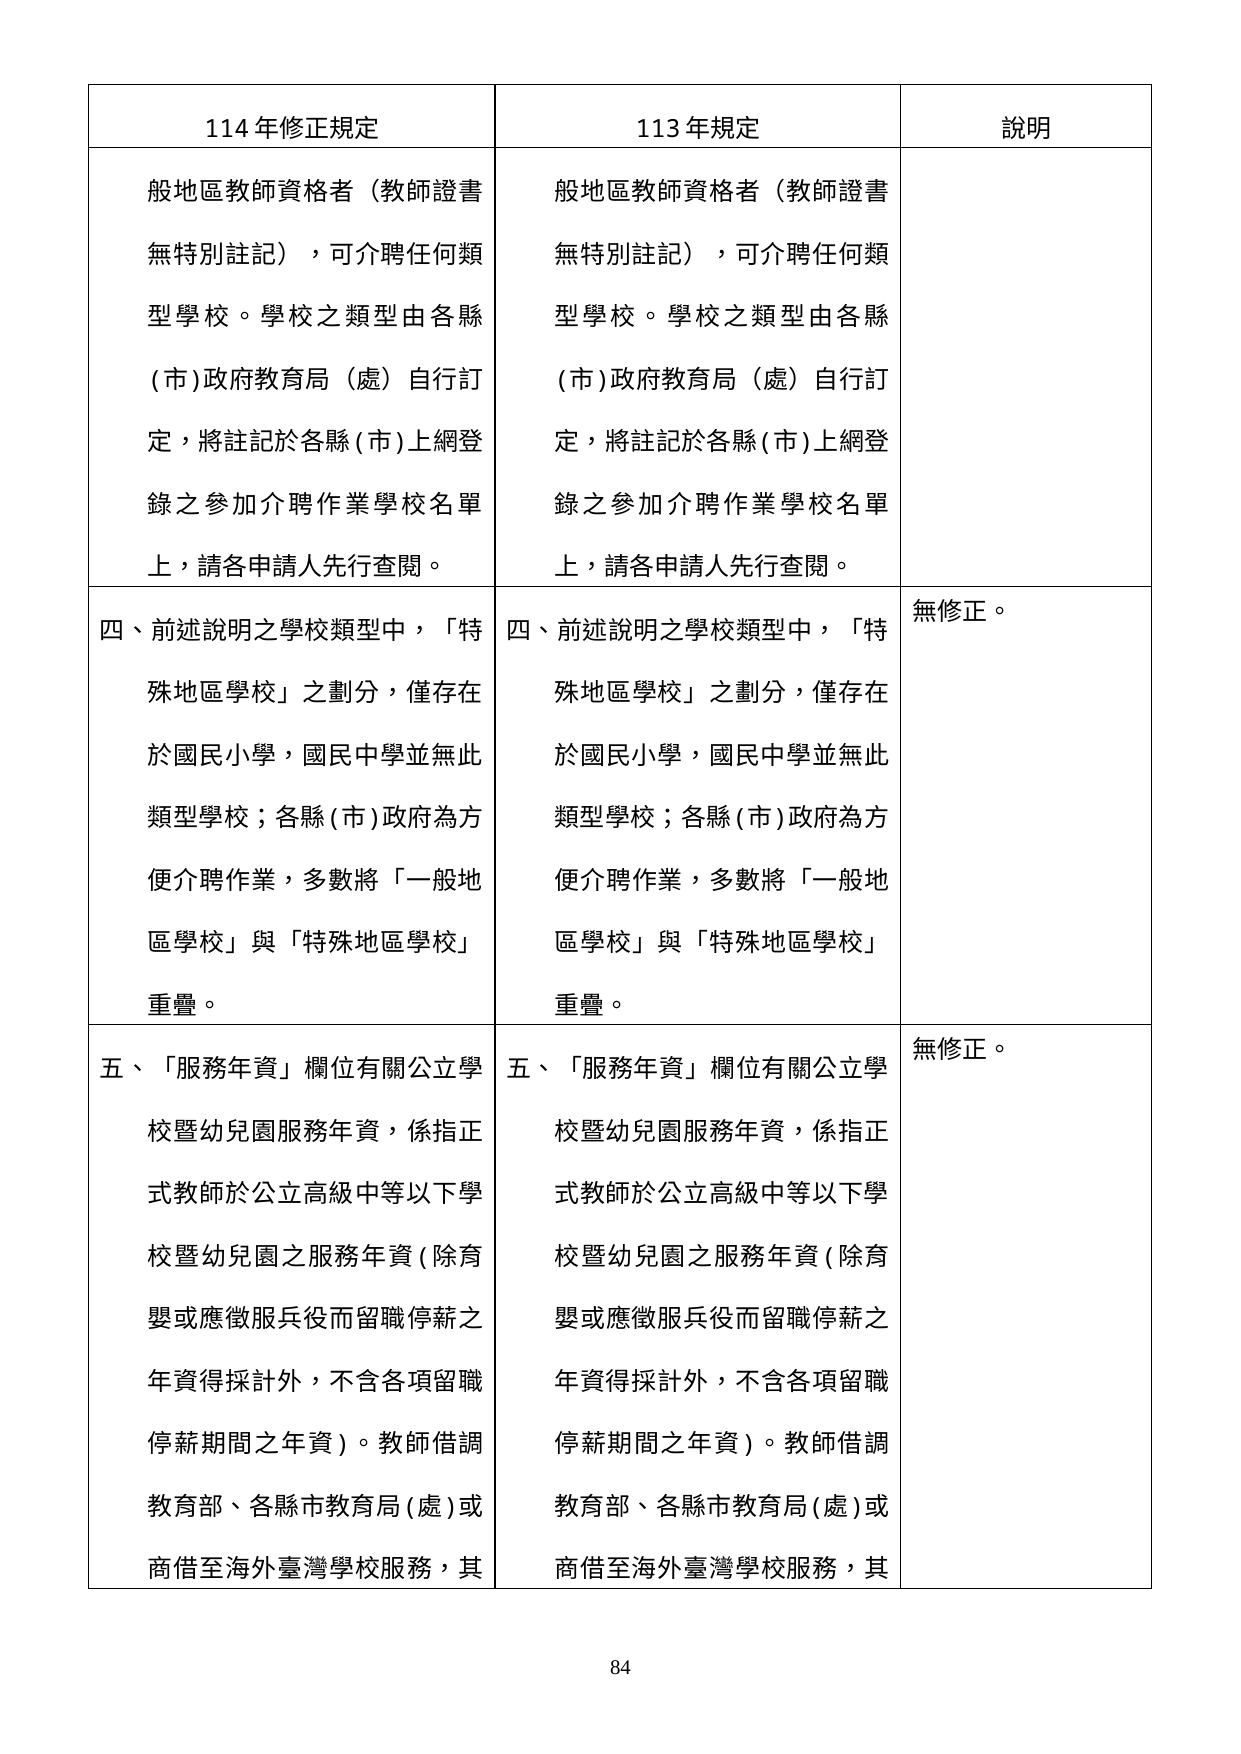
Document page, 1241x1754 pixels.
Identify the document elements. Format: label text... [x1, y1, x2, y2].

table_cell 般地區教師資格者（教師證書無特別註記），可介聘任何類型學校。學校之類型由各縣(市)政府教育局（處）自行訂定，將註記於各縣(市)上網登錄之參加介聘作業學校名單上，請各申請人先行查閱。 [496, 148, 900, 586]
table_cell [901, 148, 1151, 586]
table_header 說明 [901, 85, 1151, 147]
table_cell 四、前述說明之學校類型中，「特殊地區學校」之劃分，僅存在於國民小學，國民中學並無此類型學校；各縣(市)政府為方便介聘作業，多數將「一般地區學校」與「特殊地區學校」重疊。 [89, 587, 494, 1024]
table_cell 五、「服務年資」欄位有關公立學校暨幼兒園服務年資，係指正式教師於公立高級中等以下學校暨幼兒園之服務年資(除育嬰或應徵服兵役而留職停薪之年資得採計外，不含各項留職停薪期間之年資)。教師借調教育部、各縣市教育局(處)或商借至海外臺灣學校服務，其 [89, 1025, 494, 1588]
table_cell 四、前述說明之學校類型中，「特殊地區學校」之劃分，僅存在於國民小學，國民中學並無此類型學校；各縣(市)政府為方便介聘作業，多數將「一般地區學校」與「特殊地區學校」重疊。 [496, 587, 900, 1024]
table_header 114年修正規定 [89, 85, 494, 147]
table_cell 般地區教師資格者（教師證書無特別註記），可介聘任何類型學校。學校之類型由各縣(市)政府教育局（處）自行訂定，將註記於各縣(市)上網登錄之參加介聘作業學校名單上，請各申請人先行查閱。 [89, 148, 494, 586]
table_header 113年規定 [496, 85, 900, 147]
table_cell 無修正。 [901, 1025, 1151, 1588]
table_cell 無修正。 [901, 587, 1151, 1024]
table_cell 五、「服務年資」欄位有關公立學校暨幼兒園服務年資，係指正式教師於公立高級中等以下學校暨幼兒園之服務年資(除育嬰或應徵服兵役而留職停薪之年資得採計外，不含各項留職停薪期間之年資)。教師借調教育部、各縣市教育局(處)或商借至海外臺灣學校服務，其 [496, 1025, 900, 1588]
